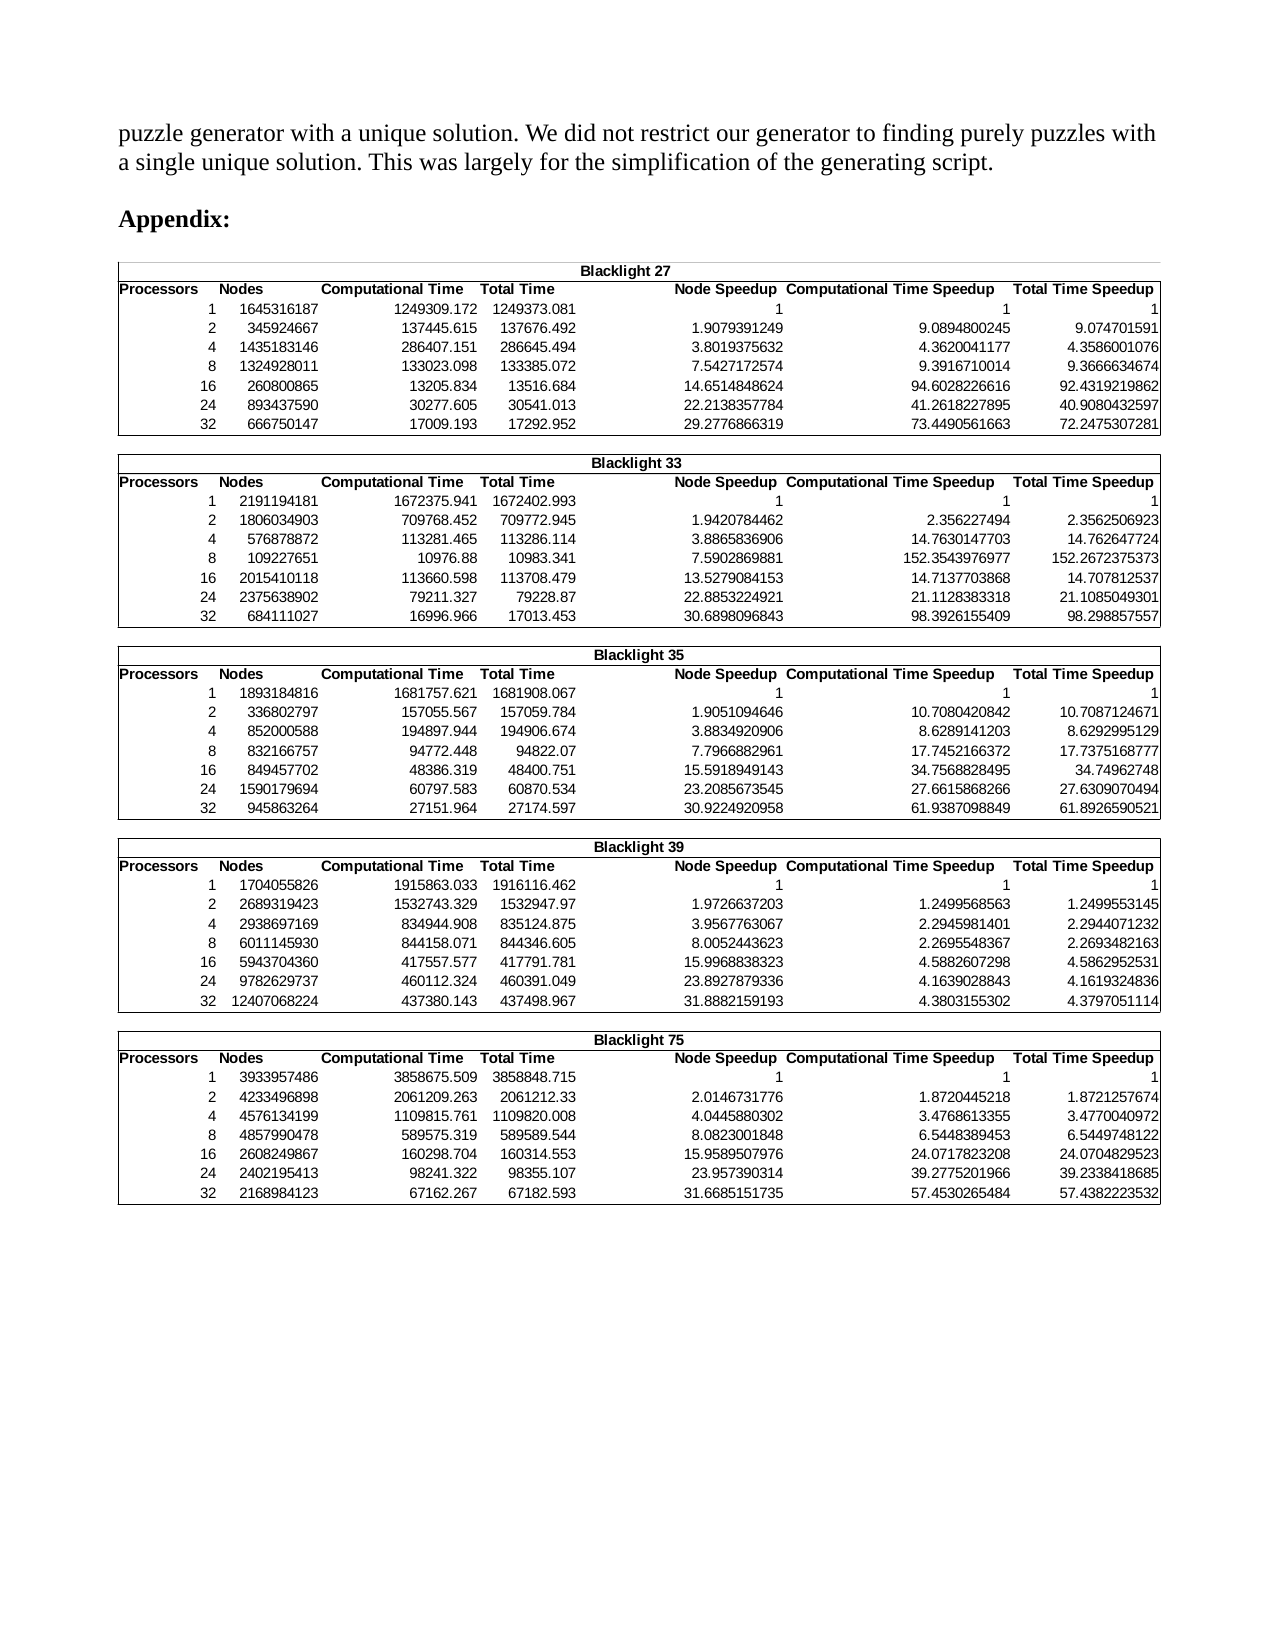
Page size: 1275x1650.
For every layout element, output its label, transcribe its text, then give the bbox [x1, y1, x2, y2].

text Appendix: [118, 204, 1157, 233]
text puzzle generator with a unique solution. We did not restrict our generator to finding purely puzzles with a single unique solution. This was largely for the simplification of the generating script. [118, 118, 1157, 176]
